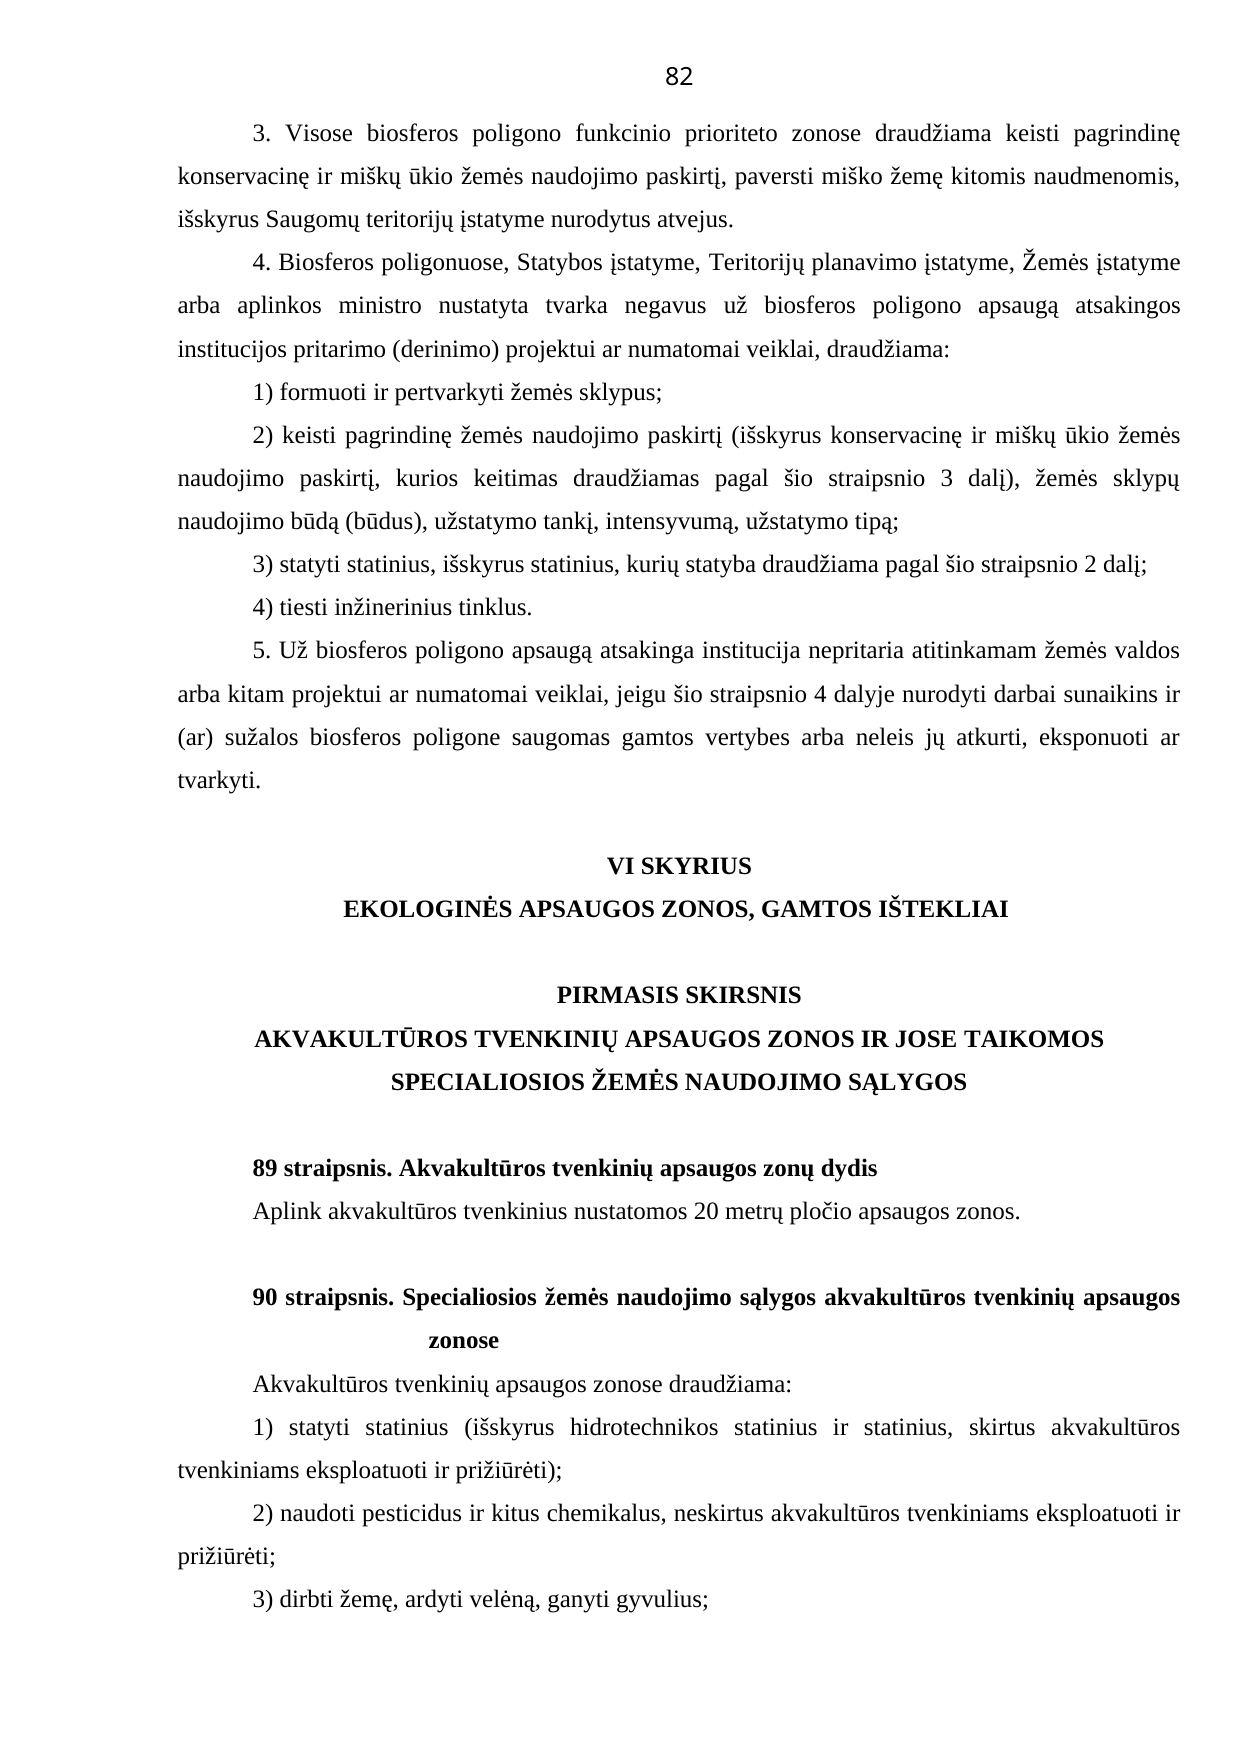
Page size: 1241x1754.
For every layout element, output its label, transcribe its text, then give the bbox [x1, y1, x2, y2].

text PIRMASIS SKIRSNIS [177, 981, 1181, 1009]
text VI SKYRIUS [177, 851, 1181, 880]
text 90 straipsnis. Specialiosios žemės naudojimo sąlygos akvakultūros tvenkinių apsaugos zonose [252, 1282, 1181, 1354]
text 1) formuoti ir pertvarkyti žemės sklypus; [177, 377, 1181, 406]
text AKVAKULTŪROS TVENKINIŲ APSAUGOS ZONOS IR JOSE TAIKOMOS SPECIALIOSIOS ŽEMĖS NAUDOJIMO SĄLYGOS [177, 1024, 1181, 1096]
text 5. Už biosferos poligono apsaugą atsakinga institucija nepritaria atitinkamam žemės valdos arba kitam projektui ar numatomai veiklai, jeigu šio straipsnio 4 dalyje nurodyti darbai sunaikins ir (ar) sužalos biosferos poligone saugomas gamtos vertybes arba neleis jų atkurti, eksponuoti ar tvarkyti. [177, 636, 1181, 794]
text 2) keisti pagrindinę žemės naudojimo paskirtį (išskyrus konservacinę ir miškų ūkio žemės naudojimo paskirtį, kurios keitimas draudžiamas pagal šio straipsnio 3 dalį), žemės sklypų naudojimo būdą (būdus), užstatymo tankį, intensyvumą, užstatymo tipą; [177, 420, 1181, 535]
text Akvakultūros tvenkinių apsaugos zonose draudžiama: [177, 1369, 1181, 1397]
text 3) statyti statinius, išskyrus statinius, kurių statyba draudžiama pagal šio straipsnio 2 dalį; [177, 549, 1181, 578]
text 89 straipsnis. Akvakultūros tvenkinių apsaugos zonų dydis [177, 1153, 1181, 1182]
text 3. Visose biosferos poligono funkcinio prioriteto zonose draudžiama keisti pagrindinę konservacinę ir miškų ūkio žemės naudojimo paskirtį, paversti miško žemę kitomis naudmenomis, išskyrus Saugomų teritorijų įstatyme nurodytus atvejus. [177, 118, 1181, 233]
text 4. Biosferos poligonuose, Statybos įstatyme, Teritorijų planavimo įstatyme, Žemės įstatyme arba aplinkos ministro nustatyta tvarka negavus už biosferos poligono apsaugą atsakingos institucijos pritarimo (derinimo) projektui ar numatomai veiklai, draudžiama: [177, 247, 1181, 362]
text 3) dirbti žemę, ardyti velėną, ganyti gyvulius; [177, 1584, 1181, 1613]
text EKOLOGINĖS APSAUGOS ZONOS, GAMTOS IŠTEKLIAI [177, 894, 1181, 923]
text Aplink akvakultūros tvenkinius nustatomos 20 metrų pločio apsaugos zonos. [177, 1196, 1181, 1225]
text 4) tiesti inžinerinius tinklus. [177, 592, 1181, 621]
text 2) naudoti pesticidus ir kitus chemikalus, neskirtus akvakultūros tvenkiniams eksploatuoti ir prižiūrėti; [177, 1498, 1181, 1570]
text 1) statyti statinius (išskyrus hidrotechnikos statinius ir statinius, skirtus akvakultūros tvenkiniams eksploatuoti ir prižiūrėti); [177, 1412, 1181, 1484]
